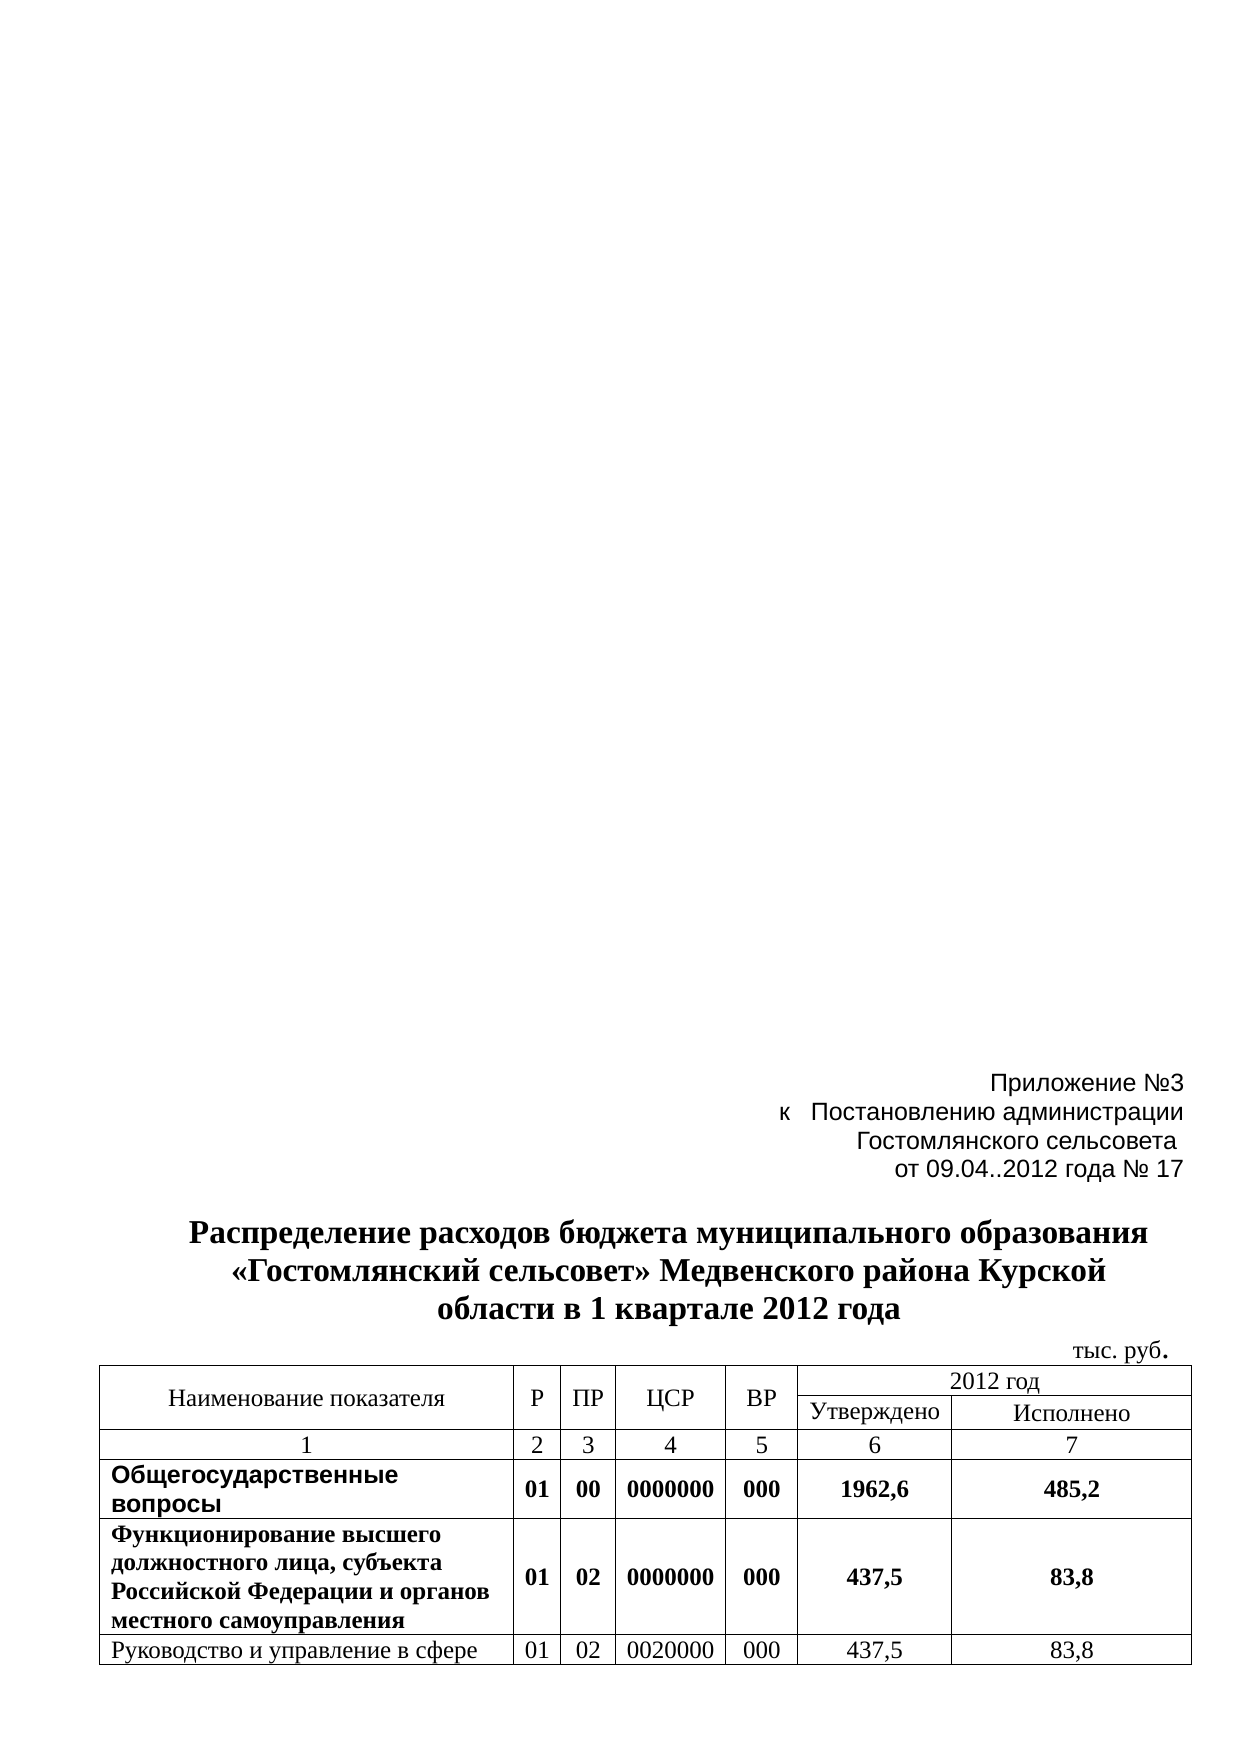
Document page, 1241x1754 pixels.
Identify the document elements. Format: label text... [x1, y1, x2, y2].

table_cell Руководство и управление в сфере [100, 1635, 513, 1663]
table_header ВР [726, 1366, 797, 1429]
table_cell 5 [726, 1430, 797, 1459]
table_header ПР [561, 1366, 615, 1429]
table_cell 0000000 [616, 1519, 725, 1634]
text от 09.04..2012 года № 17 [168, 1154, 1184, 1183]
table_cell Утверждено [798, 1396, 951, 1429]
table_cell 1 [100, 1430, 513, 1459]
table_cell Исполнено [952, 1396, 1191, 1429]
table_cell 0000000 [616, 1460, 725, 1518]
table_header ЦСР [616, 1366, 725, 1429]
table_header Наименование показателя [100, 1366, 513, 1429]
table_cell 437,5 [798, 1519, 951, 1634]
table_cell 437,5 [798, 1635, 951, 1663]
table_cell 83,8 [952, 1519, 1191, 1634]
table_cell 83,8 [952, 1635, 1191, 1663]
table_cell 2 [514, 1430, 560, 1459]
table_cell 1962,6 [798, 1460, 951, 1518]
text Гостомлянского сельсовета [168, 1126, 1184, 1154]
text к Постановлению администрации [168, 1097, 1184, 1126]
text тыс. руб. [168, 1327, 1169, 1365]
text Приложение №3 [168, 1068, 1184, 1097]
text Распределение расходов бюджета муниципального образования «Гостомлянский сельсовет» Медвенского района Курской области в 1 квартале 2012 года [168, 1212, 1169, 1327]
table_cell 7 [952, 1430, 1191, 1459]
table_cell 3 [561, 1430, 615, 1459]
table_cell 01 [514, 1635, 560, 1663]
table_cell 01 [514, 1519, 560, 1634]
table_header Р [514, 1366, 560, 1429]
table_cell 000 [726, 1519, 797, 1634]
table_cell 01 [514, 1460, 560, 1518]
table_cell 00 [561, 1460, 615, 1518]
table_cell 02 [561, 1635, 615, 1663]
table_cell 485,2 [952, 1460, 1191, 1518]
table_header 2012 год [798, 1366, 1191, 1395]
table_cell 02 [561, 1519, 615, 1634]
table_cell 000 [726, 1460, 797, 1518]
table_cell 6 [798, 1430, 951, 1459]
table_cell 0020000 [616, 1635, 725, 1663]
table_cell Общегосударственные вопросы [100, 1460, 513, 1518]
table_cell Функционирование высшего должностного лица, субъекта Российской Федерации и органов местного самоуправления [100, 1519, 513, 1634]
table_cell 4 [616, 1430, 725, 1459]
table_cell 000 [726, 1635, 797, 1663]
